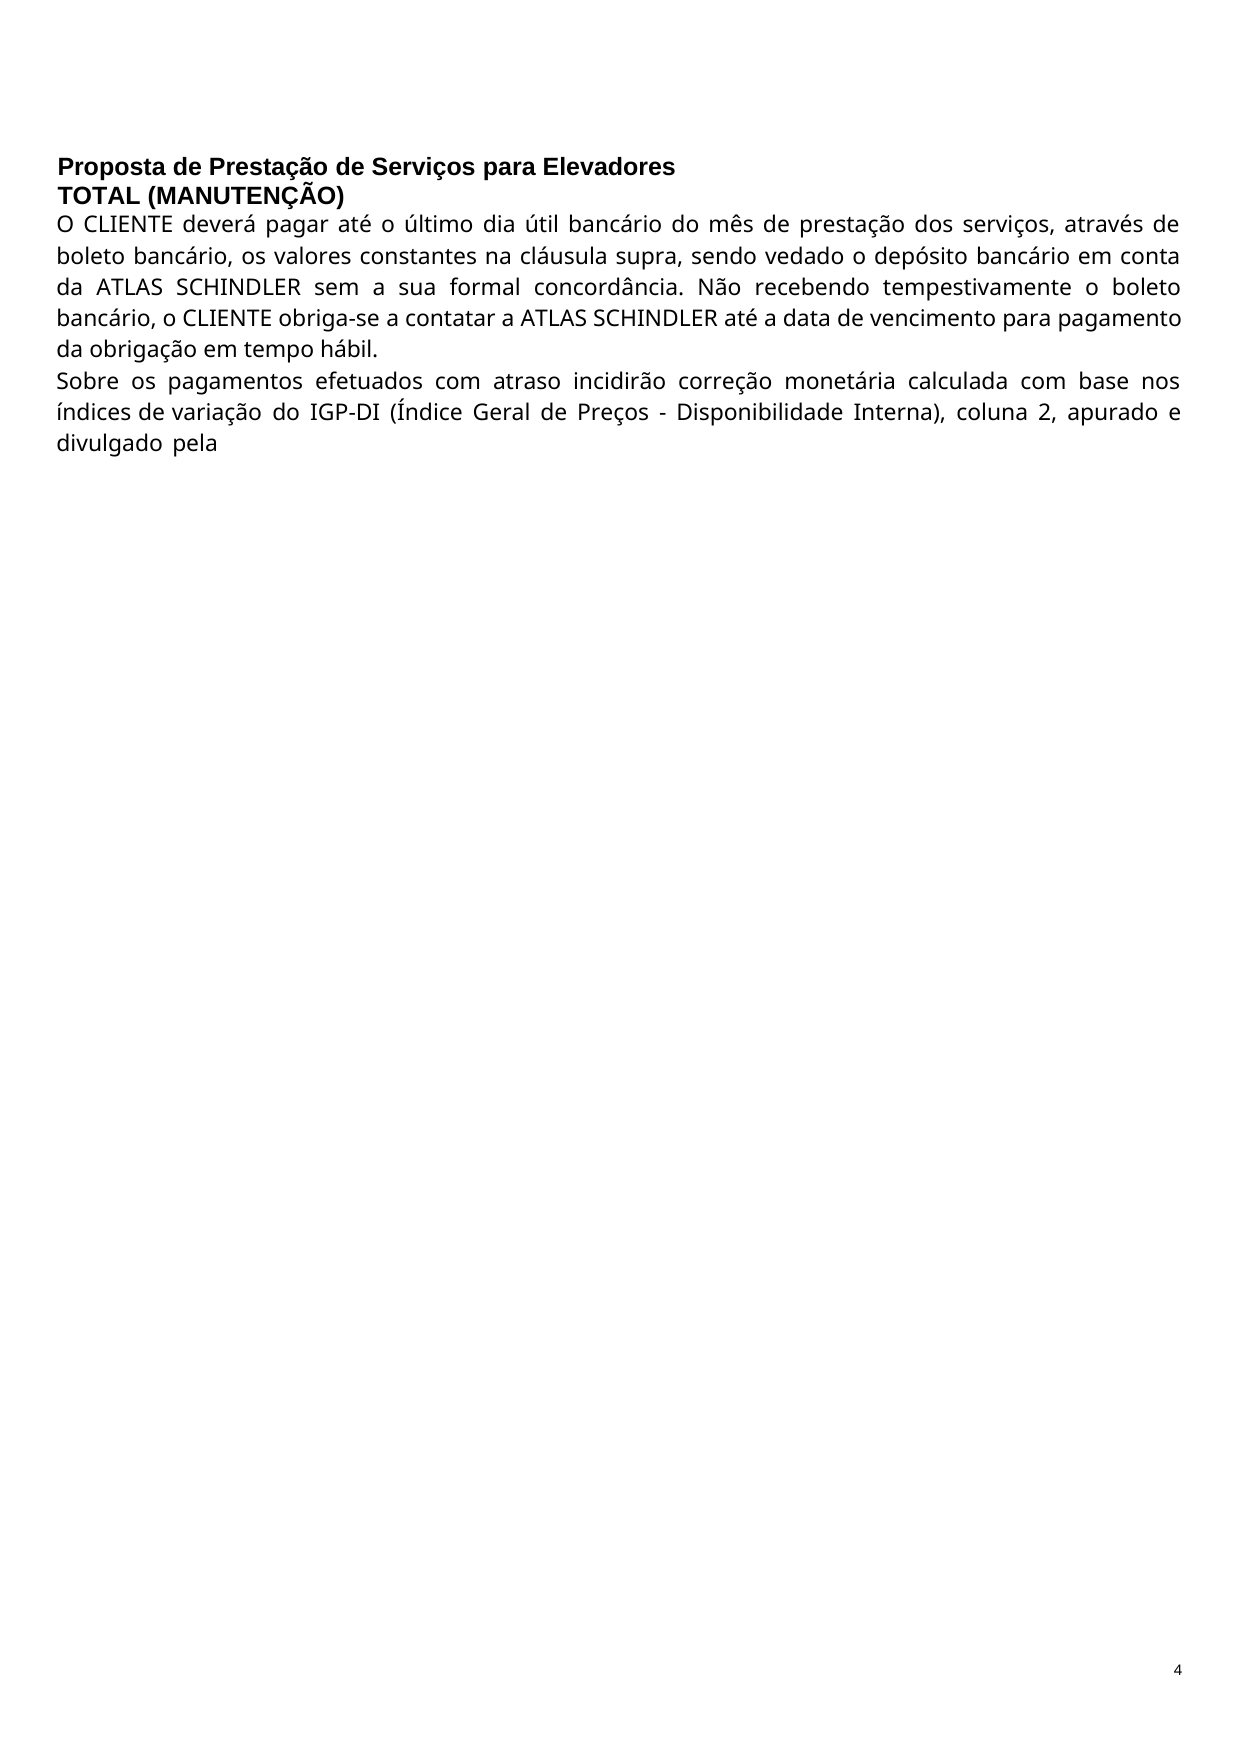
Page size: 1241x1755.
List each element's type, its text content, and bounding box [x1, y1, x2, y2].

text Sobre os pagamentos efetuados com atraso incidirão correção monetária calculada com base nos índices de variação do IGP-DI (Índice Geral de Preços - Disponibilidade Interna), coluna 2, apurado e divulgado pela [56, 364, 1182, 458]
text O CLIENTE deverá pagar até o último dia útil bancário do mês de prestação dos serviços, através de boleto bancário, os valores constantes na cláusula supra, sendo vedado o depósito bancário em conta da ATLAS SCHINDLER sem a sua formal concordância. Não recebendo tempestivamente o boleto bancário, o CLIENTE obriga-se a contatar a ATLAS SCHINDLER até a data de vencimento para pagamento da obrigação em tempo hábil. [56, 208, 1182, 364]
